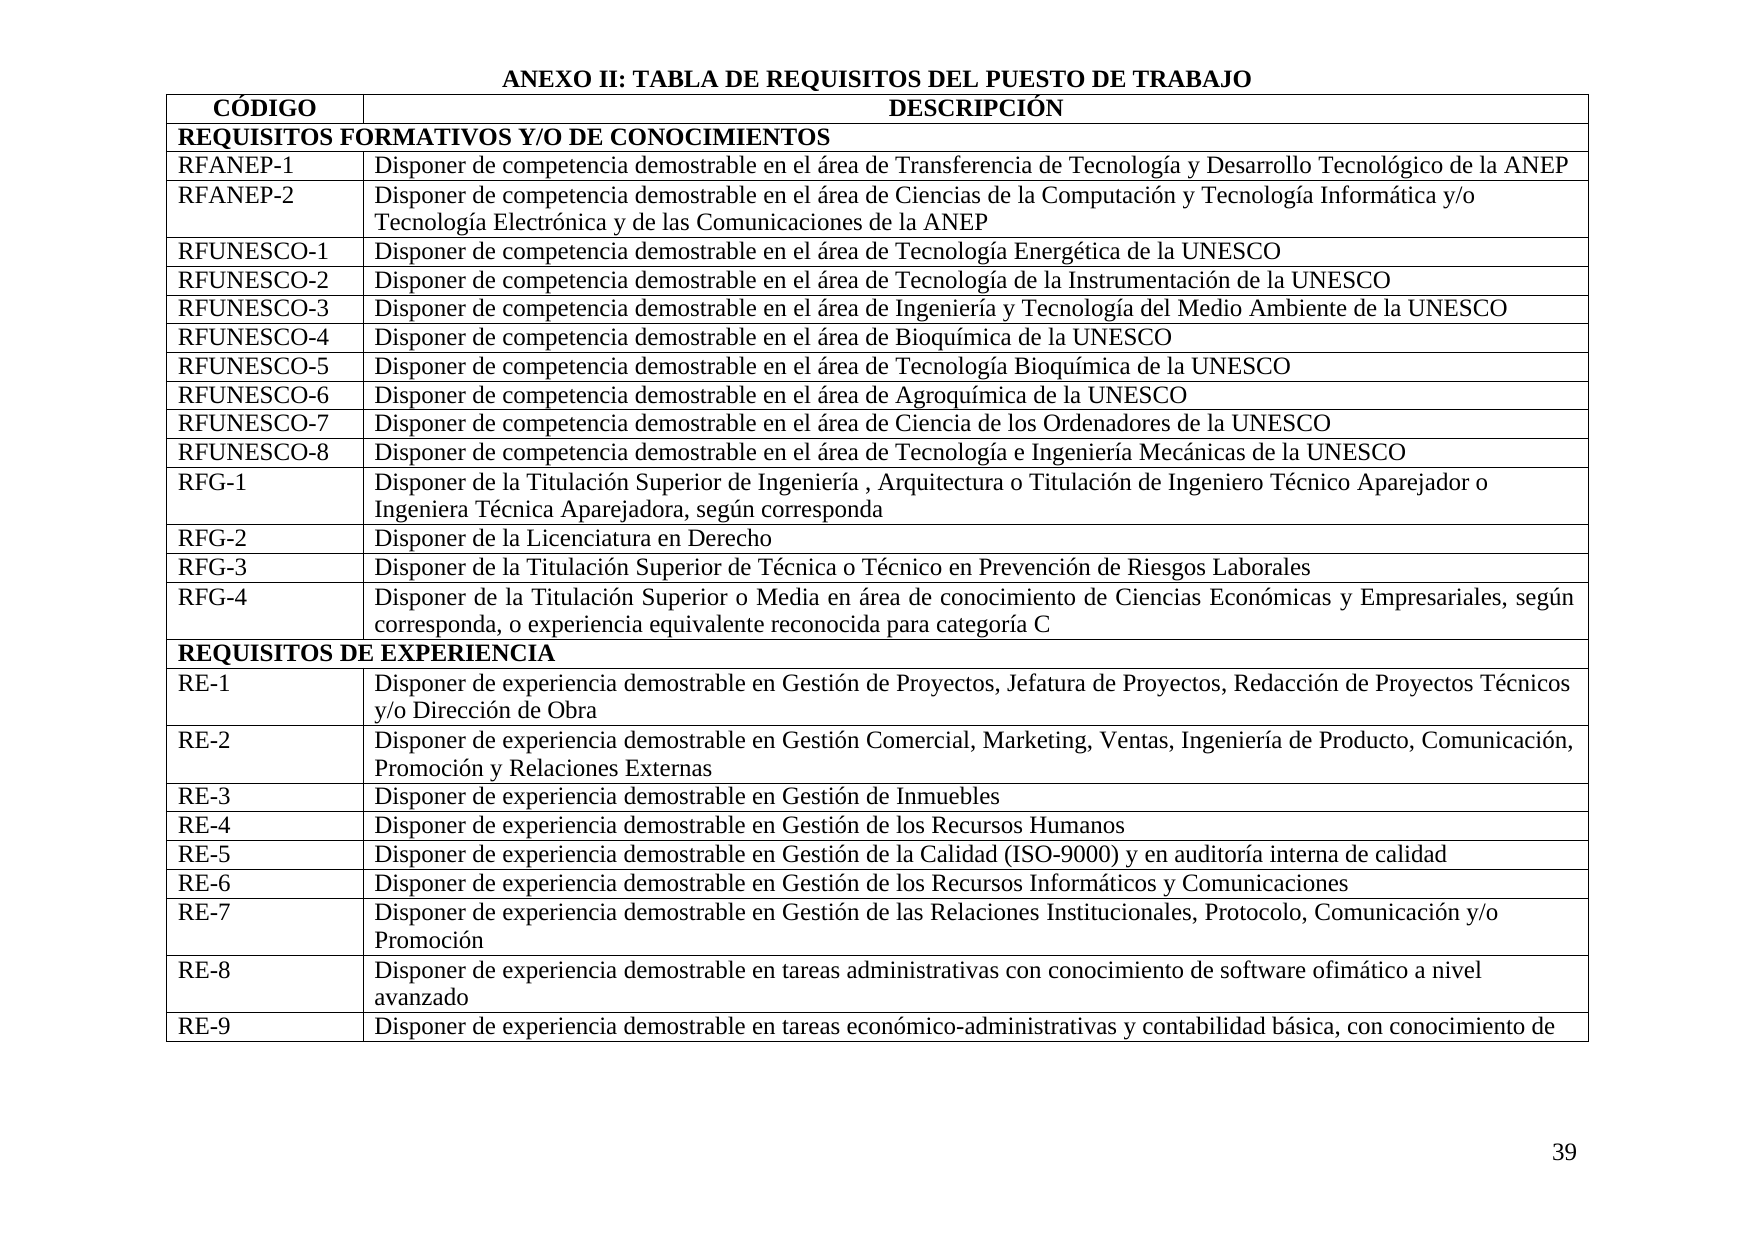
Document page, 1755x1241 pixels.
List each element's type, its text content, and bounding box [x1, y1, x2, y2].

table_header DESCRIPCIÓN [364, 95, 1588, 123]
table_cell RE-1 [167, 669, 363, 725]
table_cell RE-7 [167, 899, 363, 955]
table_cell Disponer de competencia demostrable en el área de Tecnología Energética de la UNESCO [364, 238, 1588, 266]
table_cell RFUNESCO-5 [167, 353, 363, 381]
table_cell RE-4 [167, 812, 363, 840]
table_cell RFUNESCO-1 [167, 238, 363, 266]
table_cell Disponer de competencia demostrable en el área de Ingeniería y Tecnología del Medio Ambiente de la UNESCO [364, 296, 1588, 323]
table_cell Disponer de competencia demostrable en el área de Agroquímica de la UNESCO [364, 382, 1588, 409]
table_cell Disponer de experiencia demostrable en Gestión de la Calidad (ISO-9000) y en auditoría interna de calidad [364, 841, 1588, 869]
table_cell RE-6 [167, 870, 363, 897]
table_cell Disponer de experiencia demostrable en Gestión de Proyectos, Jefatura de Proyectos, Redacción de Proyectos Técnicos y/o Dirección de Obra [364, 669, 1588, 725]
table_cell Disponer de competencia demostrable en el área de Bioquímica de la UNESCO [364, 324, 1588, 352]
table_cell RFUNESCO-2 [167, 267, 363, 294]
table_cell Disponer de experiencia demostrable en Gestión de Inmuebles [364, 784, 1588, 811]
table_cell RFANEP-1 [167, 152, 363, 180]
table_cell RFUNESCO-8 [167, 439, 363, 467]
table_cell Disponer de competencia demostrable en el área de Ciencia de los Ordenadores de la UNESCO [364, 410, 1588, 438]
table_cell REQUISITOS DE EXPERIENCIA [167, 640, 1588, 668]
table_cell Disponer de experiencia demostrable en Gestión Comercial, Marketing, Ventas, Ingeniería de Producto, Comunicación, Promoción y Relaciones Externas [364, 726, 1588, 782]
subtitle ANEXO II: TABLA DE REQUISITOS DEL PUESTO DE TRABAJO [488, 64, 1266, 93]
table_cell RFG-1 [167, 468, 363, 524]
table_cell RFANEP-2 [167, 181, 363, 237]
table_cell RFG-4 [167, 583, 363, 639]
table_cell RFUNESCO-6 [167, 382, 363, 409]
table_cell RE-5 [167, 841, 363, 869]
table_cell RFUNESCO-7 [167, 410, 363, 438]
table_cell RE-2 [167, 726, 363, 782]
table_cell Disponer de la Titulación Superior de Técnica o Técnico en Prevención de Riesgos Laborales [364, 554, 1588, 582]
table_cell Disponer de experiencia demostrable en Gestión de las Relaciones Institucionales, Protocolo, Comunicación y/o Promoción [364, 899, 1588, 955]
table_header CÓDIGO [167, 95, 363, 123]
table_cell RFG-2 [167, 525, 363, 553]
table_cell Disponer de experiencia demostrable en Gestión de los Recursos Informáticos y Comunicaciones [364, 870, 1588, 897]
table_cell Disponer de competencia demostrable en el área de Tecnología de la Instrumentación de la UNESCO [364, 267, 1588, 294]
table_cell Disponer de la Licenciatura en Derecho [364, 525, 1588, 553]
table_cell Disponer de la Titulación Superior o Media en área de conocimiento de Ciencias Económicas y Empresariales, según corresponda, o experiencia equivalente reconocida para categoría C [364, 583, 1588, 639]
table_cell Disponer de competencia demostrable en el área de Tecnología e Ingeniería Mecánicas de la UNESCO [364, 439, 1588, 467]
table_cell Disponer de experiencia demostrable en Gestión de los Recursos Humanos [364, 812, 1588, 840]
table_cell RFG-3 [167, 554, 363, 582]
table_cell Disponer de competencia demostrable en el área de Ciencias de la Computación y Tecnología Informática y/o Tecnología Electrónica y de las Comunicaciones de la ANEP [364, 181, 1588, 237]
table_cell Disponer de experiencia demostrable en tareas económico-administrativas y contabilidad básica, con conocimiento de [364, 1013, 1588, 1041]
table_cell RFUNESCO-3 [167, 296, 363, 323]
table_cell RE-8 [167, 956, 363, 1012]
table_cell Disponer de la Titulación Superior de Ingeniería , Arquitectura o Titulación de Ingeniero Técnico Aparejador o Ingeniera Técnica Aparejadora, según corresponda [364, 468, 1588, 524]
table_cell Disponer de competencia demostrable en el área de Transferencia de Tecnología y Desarrollo Tecnológico de la ANEP [364, 152, 1588, 180]
table_cell REQUISITOS FORMATIVOS Y/O DE CONOCIMIENTOS [167, 124, 1588, 151]
table_cell RE-3 [167, 784, 363, 811]
table_cell RE-9 [167, 1013, 363, 1041]
table_cell Disponer de competencia demostrable en el área de Tecnología Bioquímica de la UNESCO [364, 353, 1588, 381]
table_cell RFUNESCO-4 [167, 324, 363, 352]
table_cell Disponer de experiencia demostrable en tareas administrativas con conocimiento de software ofimático a nivel avanzado [364, 956, 1588, 1012]
